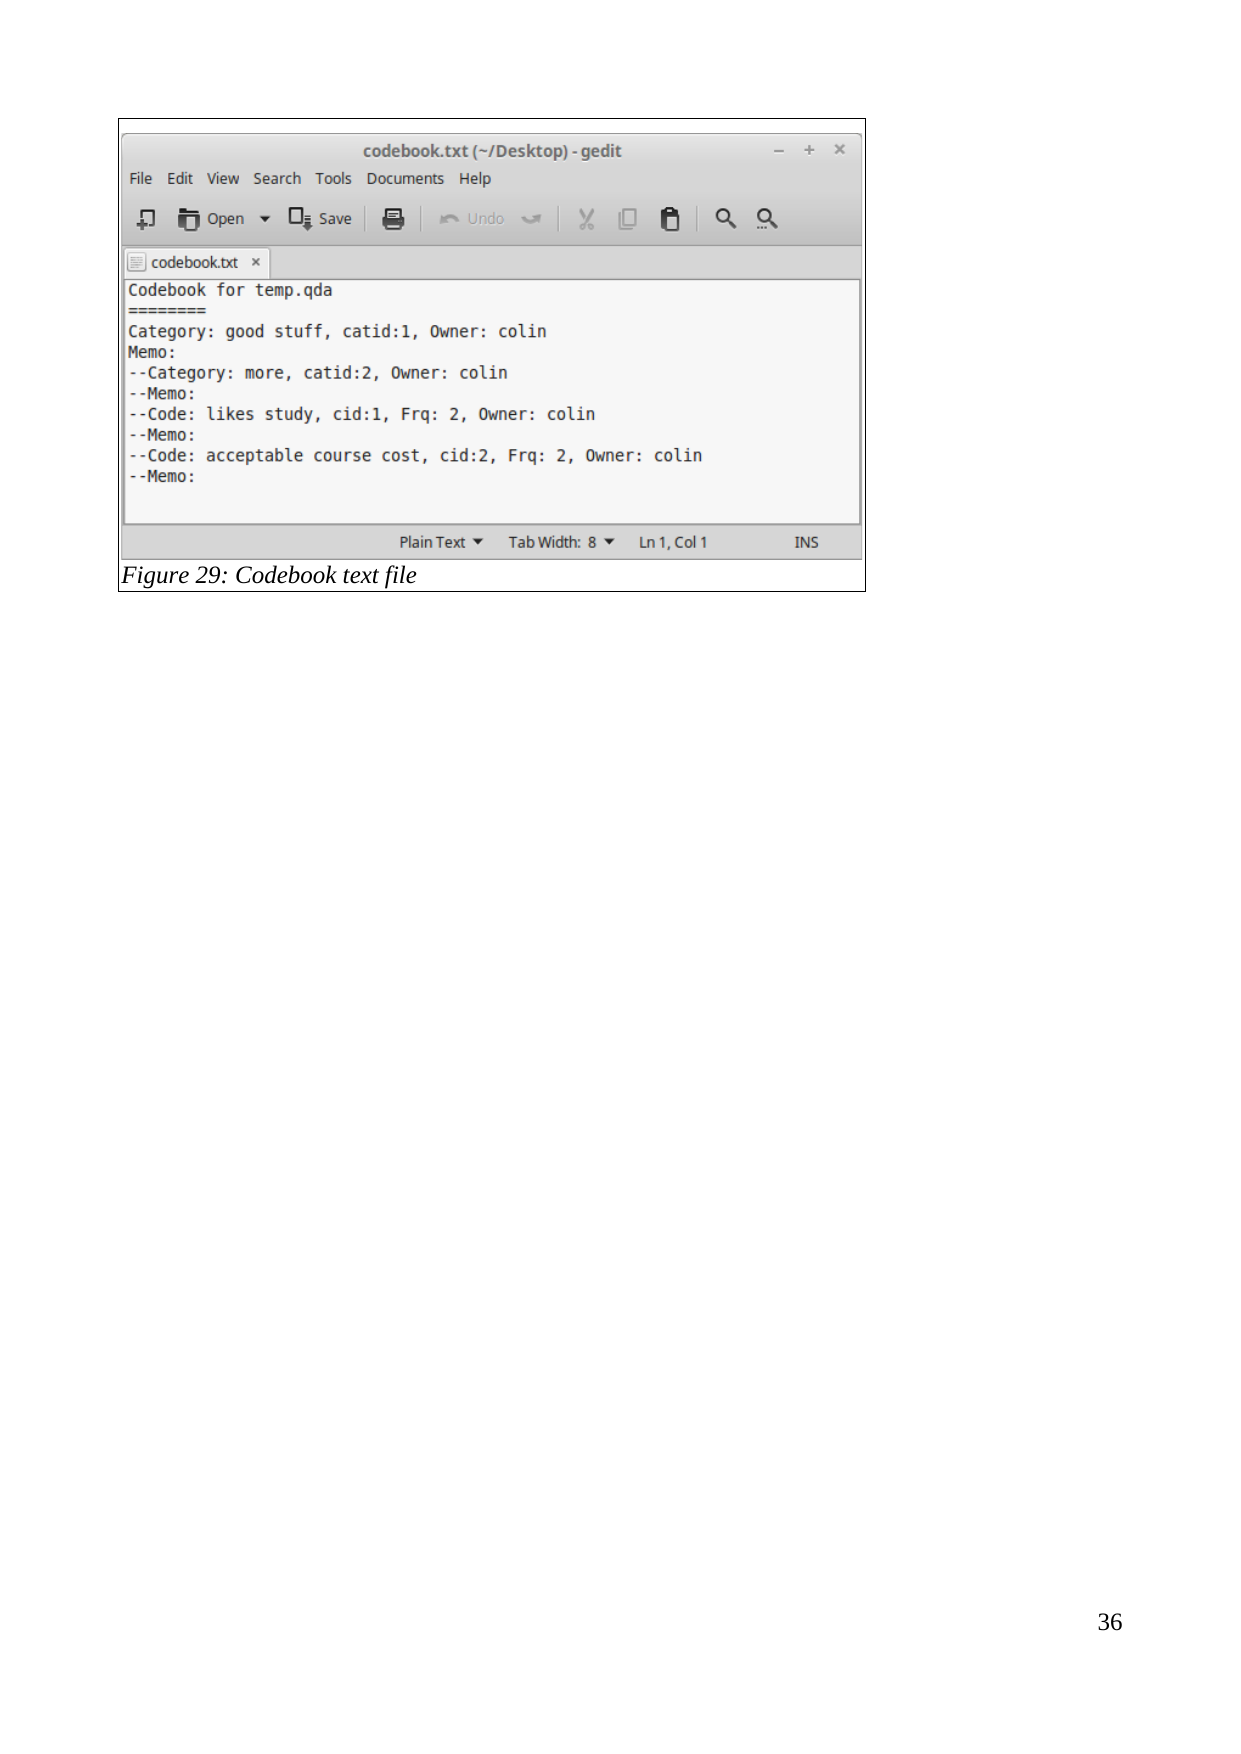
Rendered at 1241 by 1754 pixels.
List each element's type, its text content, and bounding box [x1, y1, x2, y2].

text Figure 29: Codebook text file [121, 560, 862, 588]
picture [121, 133, 863, 560]
